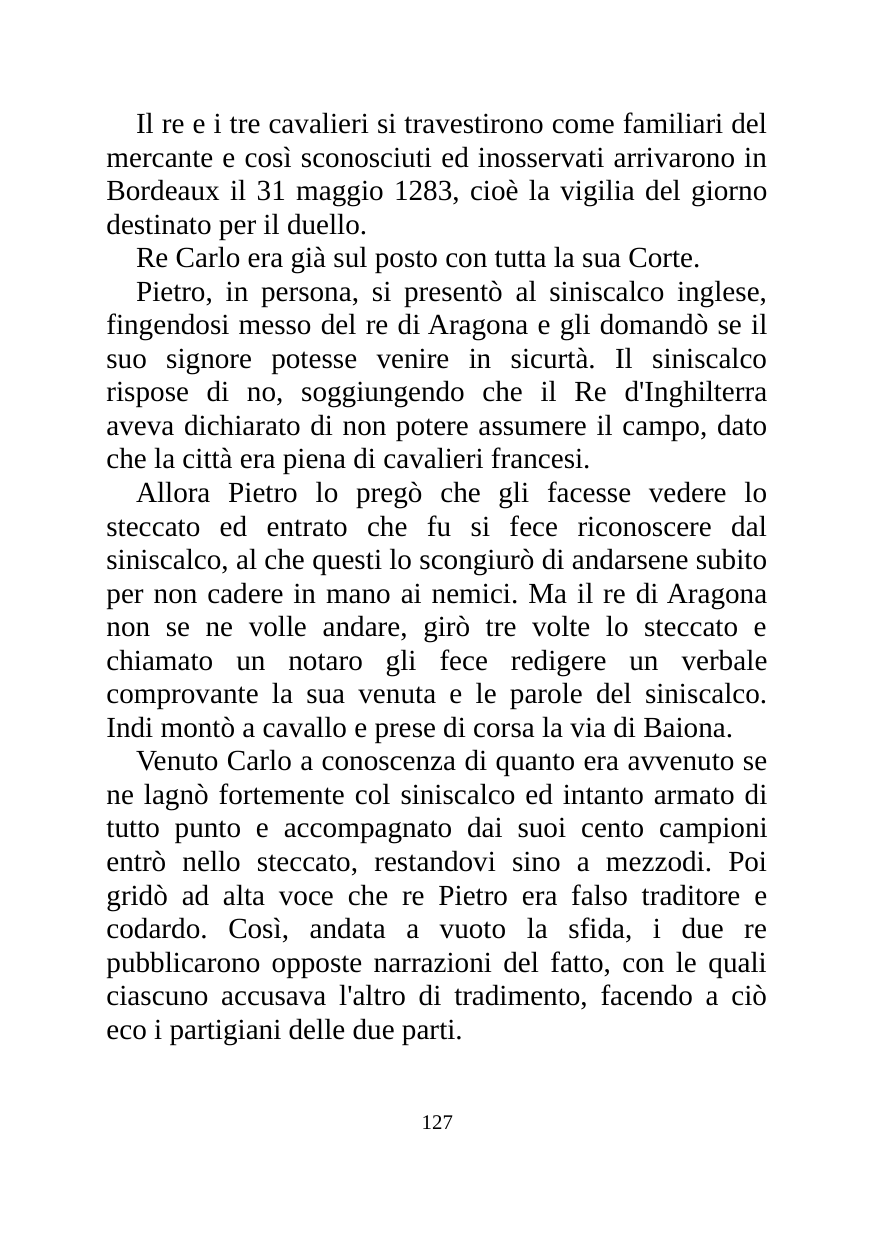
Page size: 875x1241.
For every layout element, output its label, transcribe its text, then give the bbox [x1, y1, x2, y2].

text Pietro, in persona, si presentò al siniscalco inglese, fingendosi messo del re di Aragona e gli domandò se il suo signore potesse venire in sicurtà. Il siniscalco rispose di no, soggiungendo che il Re d'Inghilterra aveva dichiarato di non potere assumere il campo, dato che la città era piena di cavalieri francesi. [106, 274, 768, 475]
text Il re e i tre cavalieri si travestirono come familiari del mercante e così sconosciuti ed inosservati arrivarono in Bordeaux il 31 maggio 1283, cioè la vigilia del giorno destinato per il duello. [106, 106, 768, 240]
text Re Carlo era già sul posto con tutta la sua Corte. [106, 240, 768, 274]
text Venuto Carlo a conoscenza di quanto era avvenuto se ne lagnò fortemente col siniscalco ed intanto armato di tutto punto e accompagnato dai suoi cento campioni entrò nello steccato, restandovi sino a mezzodi. Poi gridò ad alta voce che re Pietro era falso traditore e codardo. Così, andata a vuoto la sfida, i due re pubblicarono opposte narrazioni del fatto, con le quali ciascuno accusava l'altro di tradimento, facendo a ciò eco i partigiani delle due parti. [106, 743, 768, 1045]
text Allora Pietro lo pregò che gli facesse vedere lo steccato ed entrato che fu si fece riconoscere dal siniscalco, al che questi lo scongiurò di andarsene subito per non cadere in mano ai nemici. Ma il re di Aragona non se ne volle andare, girò tre volte lo steccato e chiamato un notaro gli fece redigere un verbale comprovante la sua venuta e le parole del siniscalco. Indi montò a cavallo e prese di corsa la via di Baiona. [106, 475, 768, 743]
